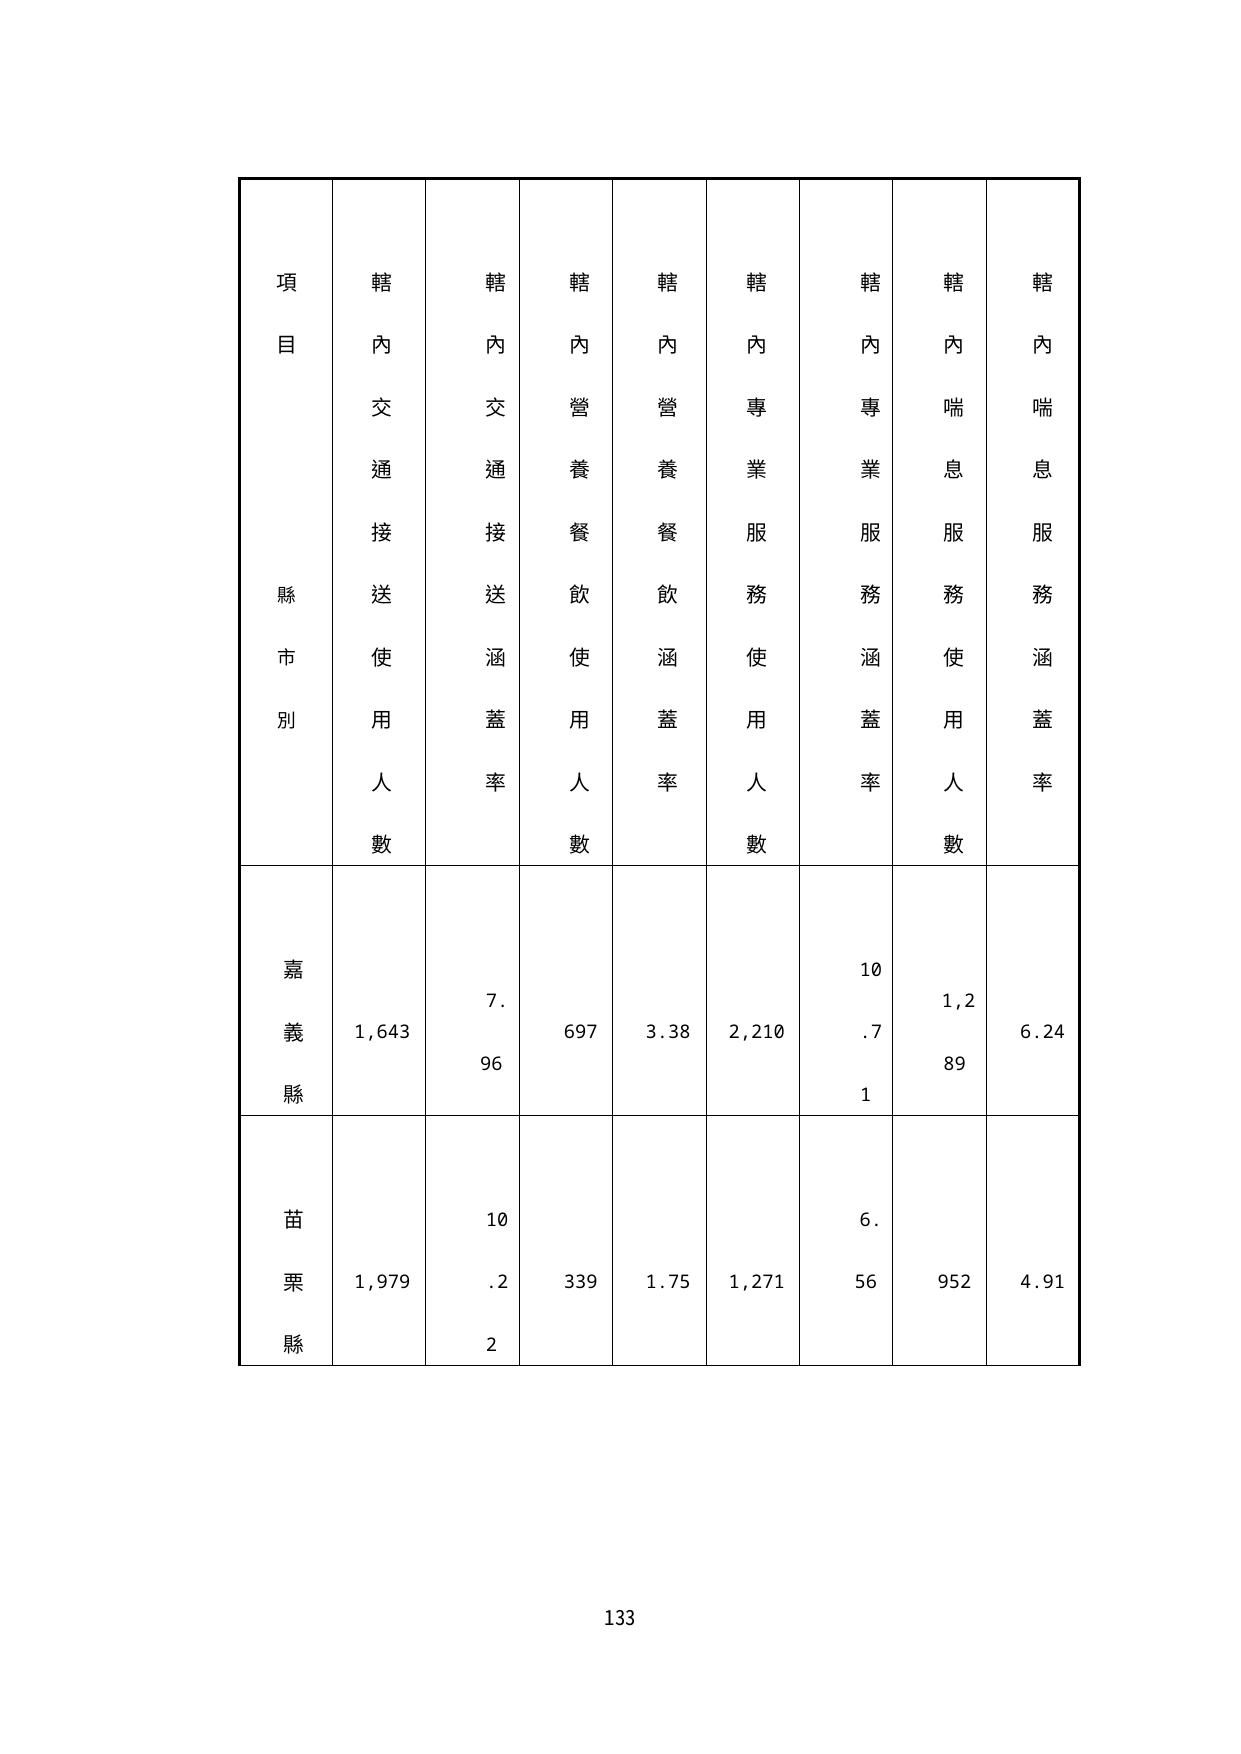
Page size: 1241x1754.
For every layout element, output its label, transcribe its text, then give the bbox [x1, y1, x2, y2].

table_cell 6.24 [987, 866, 1078, 1115]
table_cell 10.22 [426, 1116, 519, 1365]
table_cell 7.96 [426, 866, 519, 1115]
table_cell 3.38 [613, 866, 706, 1115]
table_header 項目 縣市別 [241, 180, 332, 865]
table_header 轄內營養餐飲使用人數 [520, 180, 612, 865]
table_header 轄內喘息服務使用人數 [893, 180, 986, 865]
table_header 轄內交通接送涵蓋率 [426, 180, 519, 865]
table_cell 苗栗縣 [241, 1116, 332, 1365]
table_cell 1,643 [333, 866, 425, 1115]
table_cell 1.75 [613, 1116, 706, 1365]
table_header 轄內專業服務使用人數 [707, 180, 799, 865]
table_cell 1,979 [333, 1116, 425, 1365]
table_cell 697 [520, 866, 612, 1115]
table_cell 2,210 [707, 866, 799, 1115]
table_cell 6.56 [800, 1116, 892, 1365]
table_cell 嘉義縣 [241, 866, 332, 1115]
table_cell 10.71 [800, 866, 892, 1115]
table_cell 339 [520, 1116, 612, 1365]
table_header 轄內營養餐飲涵蓋率 [613, 180, 706, 865]
table_cell 1,289 [893, 866, 986, 1115]
table_cell 4.91 [987, 1116, 1078, 1365]
table_cell 952 [893, 1116, 986, 1365]
table_header 轄內專業服務涵蓋率 [800, 180, 892, 865]
table_header 轄內喘息服務涵蓋率 [987, 180, 1078, 865]
table_header 轄內交通接送使用人數 [333, 180, 425, 865]
table_cell 1,271 [707, 1116, 799, 1365]
